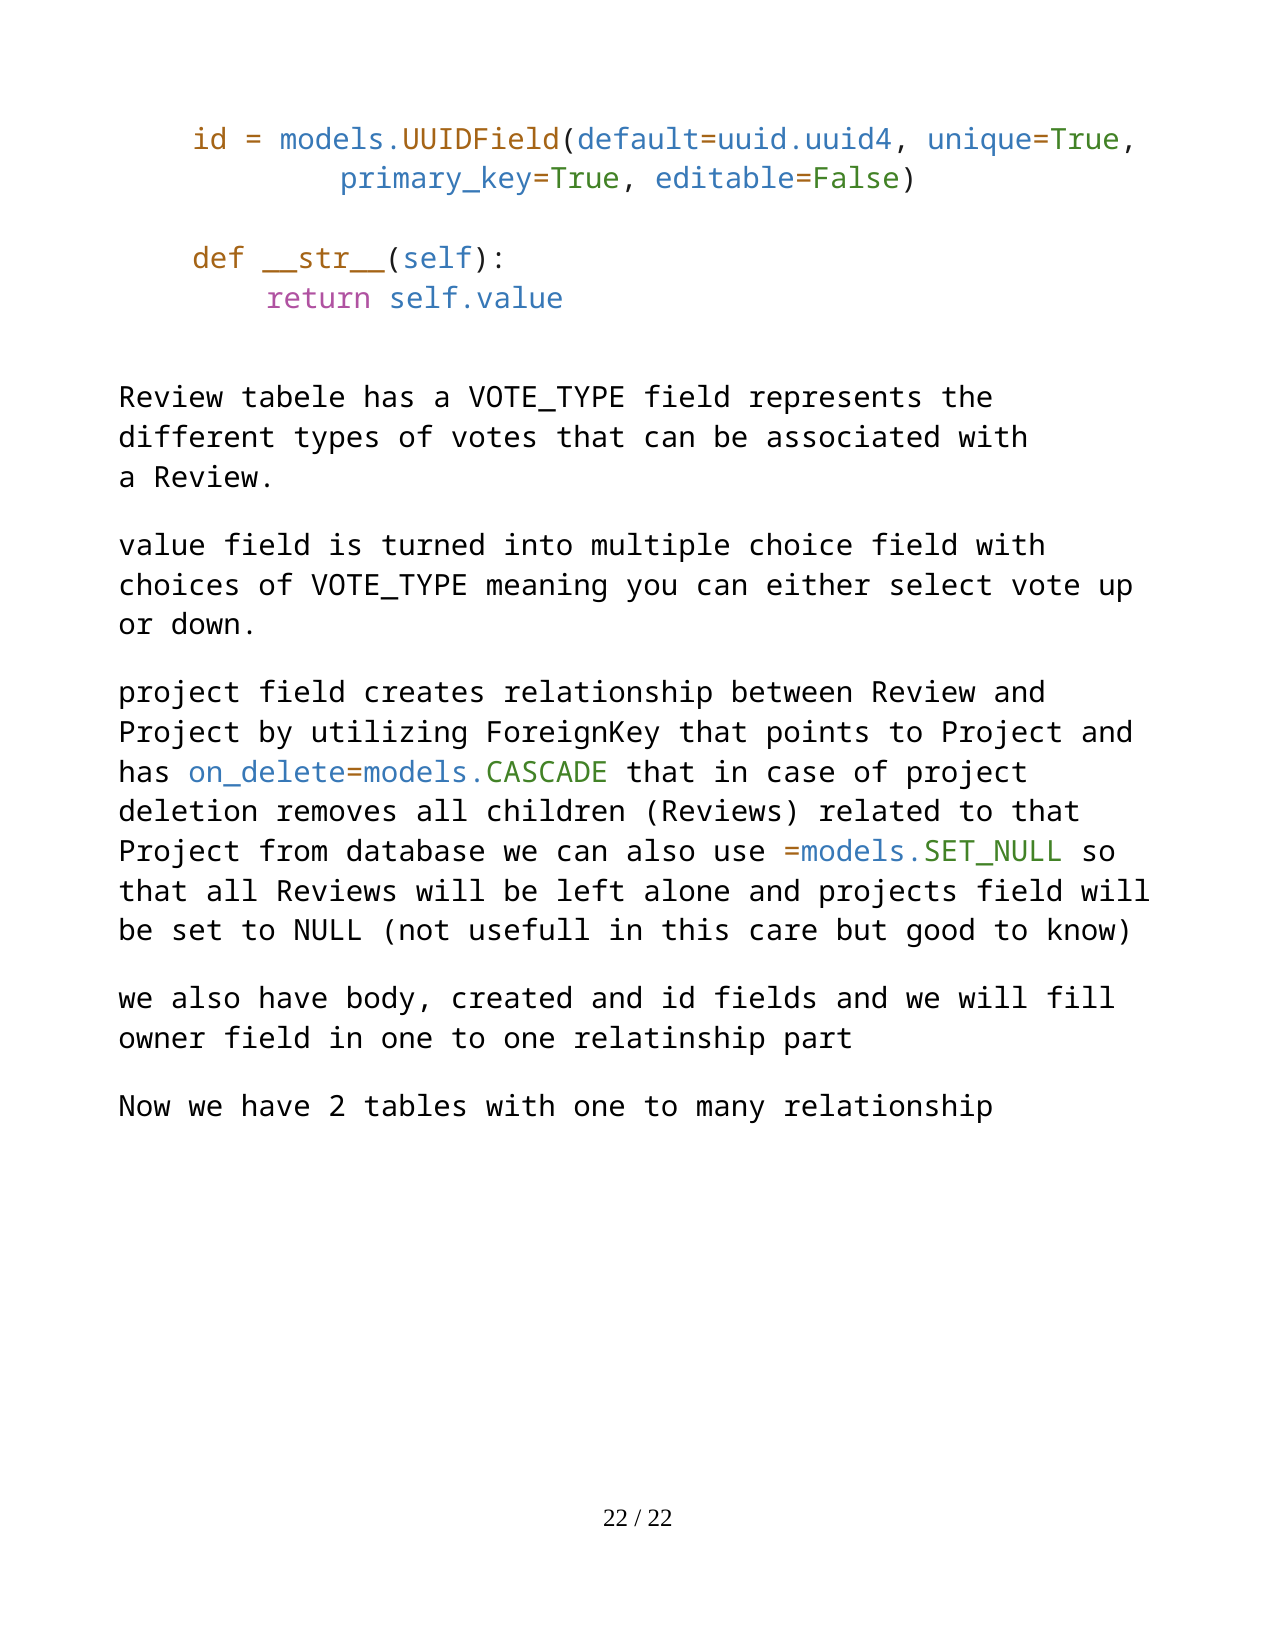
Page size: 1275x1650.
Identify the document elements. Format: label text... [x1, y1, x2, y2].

text we also have body, created and id fields and we will fill owner field in one to one relatinship part [118, 978, 1157, 1057]
text def __str__(self): [118, 237, 1157, 277]
text Review tabele has a VOTE_TYPE field represents the different types of votes that can be associated with a Review. [118, 377, 1157, 496]
text project field creates relationship between Review and Project by utilizing ForeignKey that points to Project and has on_delete=models.CASCADE that in case of project deletion removes all children (Reviews) related to that Project from database we can also use =models.SET_NULL so that all Reviews will be left alone and projects field will be set to NULL (not usefull in this care but good to know) [118, 672, 1157, 949]
text return self.value [118, 277, 1157, 317]
text value field is turned into multiple choice field with choices of VOTE_TYPE meaning you can either select vote up or down. [118, 524, 1157, 643]
text Now we have 2 tables with one to many relationship [118, 1085, 1157, 1125]
text id = models.UUIDField(default=uuid.uuid4, unique=True, primary_key=True, editable=False) [118, 118, 1157, 197]
